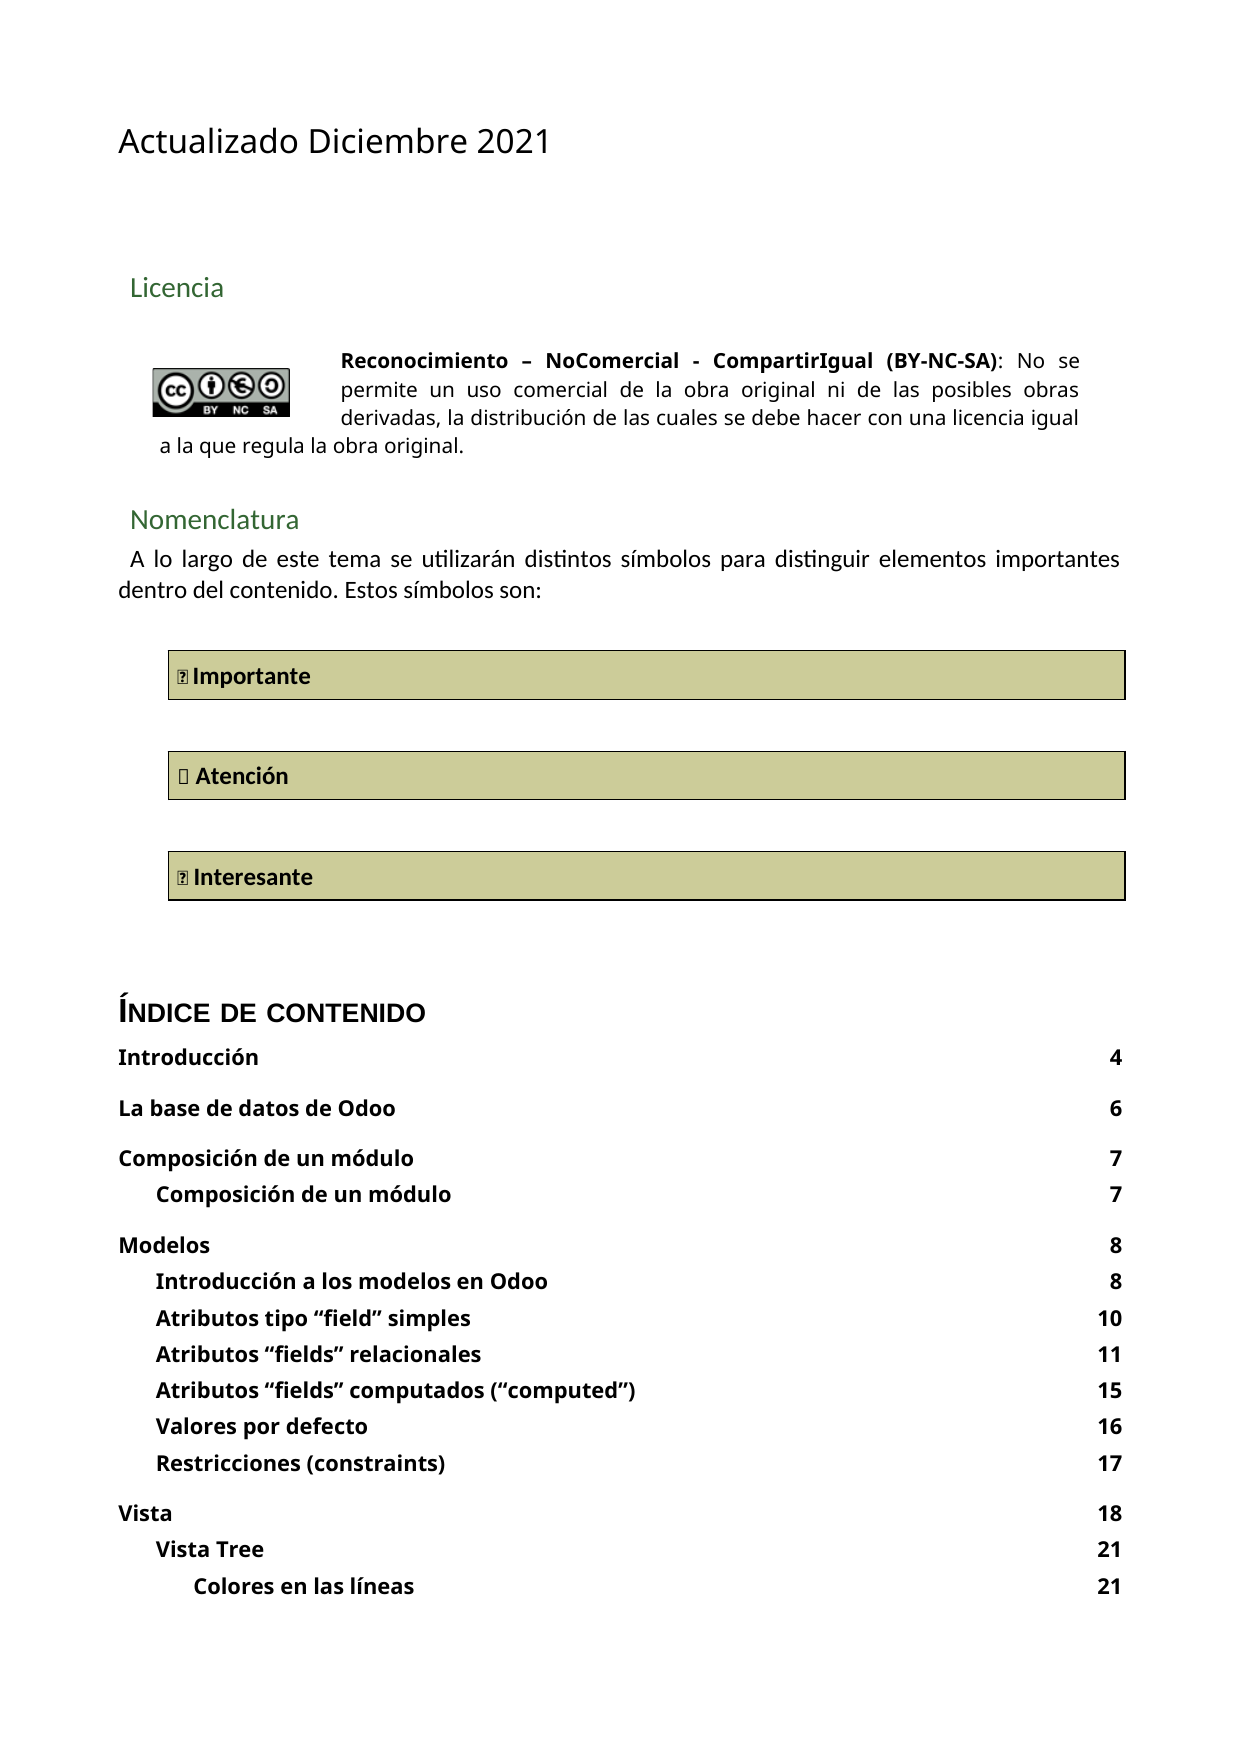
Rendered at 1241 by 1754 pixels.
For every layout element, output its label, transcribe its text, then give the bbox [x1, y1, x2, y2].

text Introducción a los modelos en Odoo 8 [156, 1266, 1122, 1296]
picture [152, 368, 290, 417]
text ❕ Atención [169, 752, 1124, 799]
text Actualizado Diciembre 2021 [118, 118, 1122, 163]
text Nomenclatura [118, 501, 1122, 537]
text Vista 18 [118, 1498, 1122, 1528]
text Modelos 8 [118, 1230, 1122, 1260]
text Restricciones (constraints) 17 [156, 1448, 1122, 1477]
text Vista Tree 21 [156, 1534, 1122, 1564]
text Colores en las líneas 21 [193, 1571, 1122, 1601]
text 📖 Importante [169, 651, 1124, 699]
text Atributos tipo “field” simples 10 [156, 1303, 1122, 1332]
text Índice de contenido [118, 991, 1122, 1029]
text Introducción 4 [118, 1042, 1122, 1072]
text A lo largo de este tema se utilizarán distintos símbolos para distinguir elementos importantes dentro del contenido. Estos símbolos son: [118, 543, 1122, 604]
text Composición de un módulo 7 [118, 1143, 1122, 1173]
text Atributos “fields” relacionales 11 [156, 1339, 1122, 1369]
text Valores por defecto 16 [156, 1411, 1122, 1441]
text Reconocimiento – NoComercial - CompartirIgual (BY-NC-SA): No se permite un uso comercial de la obra original ni de las posibles obras derivadas, la distribución de las cuales se debe hacer con una licencia igual a la que regula la obra original. [159, 346, 1080, 460]
text Licencia [118, 269, 1122, 305]
text Composición de un módulo 7 [156, 1179, 1122, 1209]
text Atributos “fields” computados (“computed”) 15 [156, 1375, 1122, 1405]
text La base de datos de Odoo 6 [118, 1093, 1122, 1122]
text 💬 Interesante [169, 852, 1124, 899]
